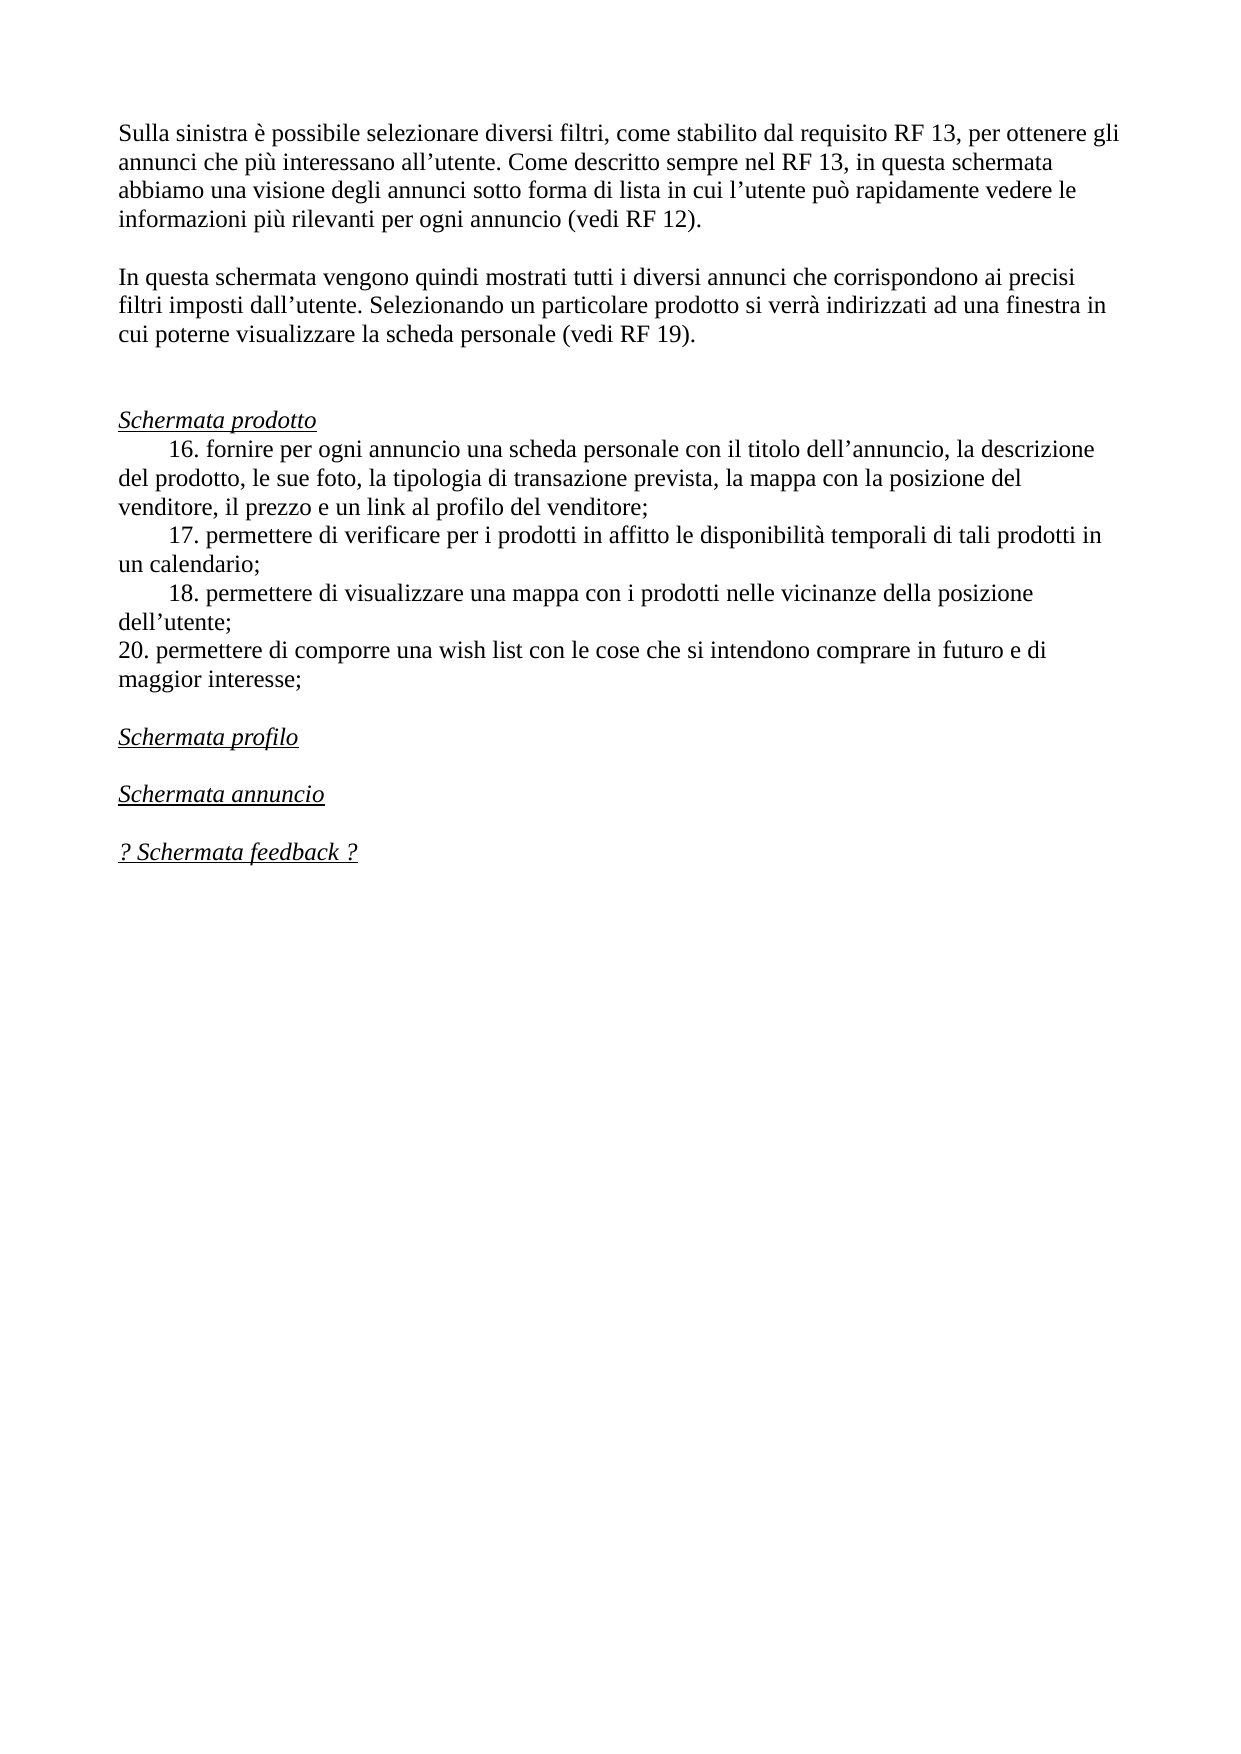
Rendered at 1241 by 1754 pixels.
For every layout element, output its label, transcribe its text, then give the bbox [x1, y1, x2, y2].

text 20. permettere di comporre una wish list con le cose che si intendono comprare in futuro e di maggior interesse; [118, 636, 1122, 693]
text Schermata annuncio [118, 779, 1122, 808]
text Schermata prodotto [118, 406, 1122, 434]
text Sulla sinistra è possibile selezionare diversi filtri, come stabilito dal requisito RF 13, per ottenere gli annunci che più interessano all’utente. Come descritto sempre nel RF 13, in questa schermata abbiamo una visione degli annunci sotto forma di lista in cui l’utente può rapidamente vedere le informazioni più rilevanti per ogni annuncio (vedi RF 12). [118, 118, 1122, 233]
text 17. permettere di verificare per i prodotti in affitto le disponibilità temporali di tali prodotti in un calendario; [118, 521, 1122, 578]
text 16. fornire per ogni annuncio una scheda personale con il titolo dell’annuncio, la descrizione del prodotto, le sue foto, la tipologia di transazione prevista, la mappa con la posizione del venditore, il prezzo e un link al profilo del venditore; [118, 434, 1122, 521]
text 18. permettere di visualizzare una mappa con i prodotti nelle vicinanze della posizione dell’utente; [118, 578, 1122, 636]
text In questa schermata vengono quindi mostrati tutti i diversi annunci che corrispondono ai precisi filtri imposti dall’utente. Selezionando un particolare prodotto si verrà indirizzati ad una finestra in cui poterne visualizzare la scheda personale (vedi RF 19). [118, 262, 1122, 348]
text ? Schermata feedback ? [118, 837, 1122, 866]
text Schermata profilo [118, 722, 1122, 751]
